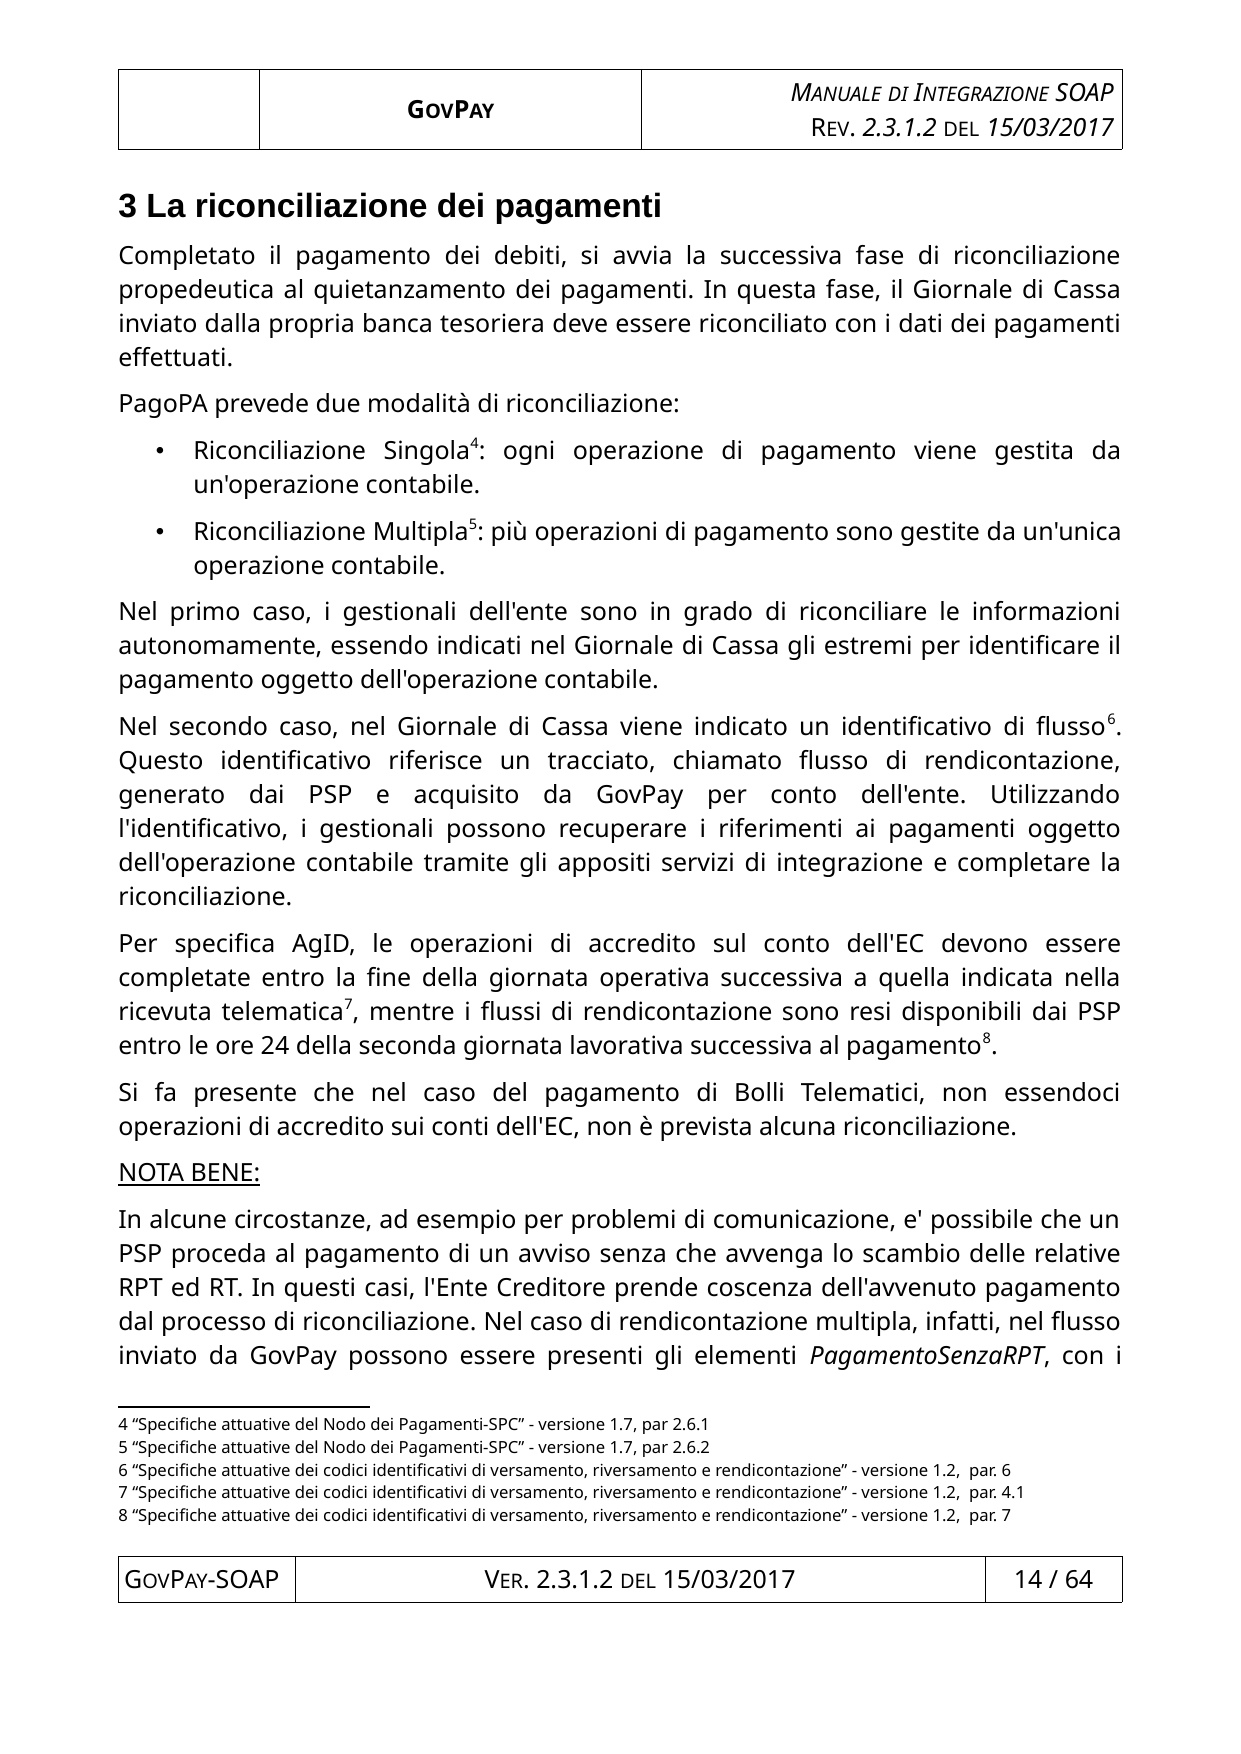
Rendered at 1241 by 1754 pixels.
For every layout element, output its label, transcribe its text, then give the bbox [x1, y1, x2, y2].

text Per specifica AgID, le operazioni di accredito sul conto dell'EC devono essere completate entro la fine della giornata operativa successiva a quella indicata nella ricevuta telematica, mentre i flussi di rendicontazione sono resi disponibili dai PSP entro le ore 24 della seconda giornata lavorativa successiva al pagamento. [118, 926, 1122, 1062]
list Riconciliazione Singola: ogni operazione di pagamento viene gestita da un'operazione contabile. [156, 433, 1122, 501]
list “Specifiche attuative del Nodo dei Pagamenti-SPC” - versione 1.7, par 2.6.2 [118, 1436, 1122, 1458]
text In alcune circostanze, ad esempio per problemi di comunicazione, e' possibile che un PSP proceda al pagamento di un avviso senza che avvenga lo scambio delle relative RPT ed RT. In questi casi, l'Ente Creditore prende coscenza dell'avvenuto pagamento dal processo di riconciliazione. Nel caso di rendicontazione multipla, infatti, nel flusso inviato da GovPay possono essere presenti gli elementi PagamentoSenzaRPT, con i [118, 1201, 1122, 1372]
text NOTA BENE: [118, 1155, 1122, 1189]
text Nel secondo caso, nel Giornale di Cassa viene indicato un identificativo di flusso. Questo identificativo riferisce un tracciato, chiamato flusso di rendicontazione, generato dai PSP e acquisito da GovPay per conto dell'ente. Utilizzando l'identificativo, i gestionali possono recuperare i riferimenti ai pagamenti oggetto dell'operazione contabile tramite gli appositi servizi di integrazione e completare la riconciliazione. [118, 709, 1122, 913]
text Nel primo caso, i gestionali dell'ente sono in grado di riconciliare le informazioni autonomamente, essendo indicati nel Giornale di Cassa gli estremi per identificare il pagamento oggetto dell'operazione contabile. [118, 594, 1122, 696]
list “Specifiche attuative del Nodo dei Pagamenti-SPC” - versione 1.7, par 2.6.1 [118, 1413, 1122, 1436]
text Completato il pagamento dei debiti, si avvia la successiva fase di riconciliazione propedeutica al quietanzamento dei pagamenti. In questa fase, il Giornale di Cassa inviato dalla propria banca tesoriera deve essere riconciliato con i dati dei pagamenti effettuati. [118, 237, 1122, 374]
text PagoPA prevede due modalità di riconciliazione: [118, 386, 1122, 420]
subtitle La riconciliazione dei pagamenti [118, 186, 1122, 225]
text “Specifiche attuative dei codici identificativi di versamento, riversamento e rendicontazione” - versione 1.2, par. 6 [118, 1458, 1122, 1481]
list Riconciliazione Multipla: più operazioni di pagamento sono gestite da un'unica operazione contabile. [156, 513, 1122, 581]
text “Specifiche attuative dei codici identificativi di versamento, riversamento e rendicontazione” - versione 1.2, par. 4.1 [118, 1481, 1122, 1504]
text Si fa presente che nel caso del pagamento di Bolli Telematici, non essendoci operazioni di accredito sui conti dell'EC, non è prevista alcuna riconciliazione. [118, 1074, 1122, 1142]
text “Specifiche attuative dei codici identificativi di versamento, riversamento e rendicontazione” - versione 1.2, par. 7 [118, 1504, 1122, 1527]
